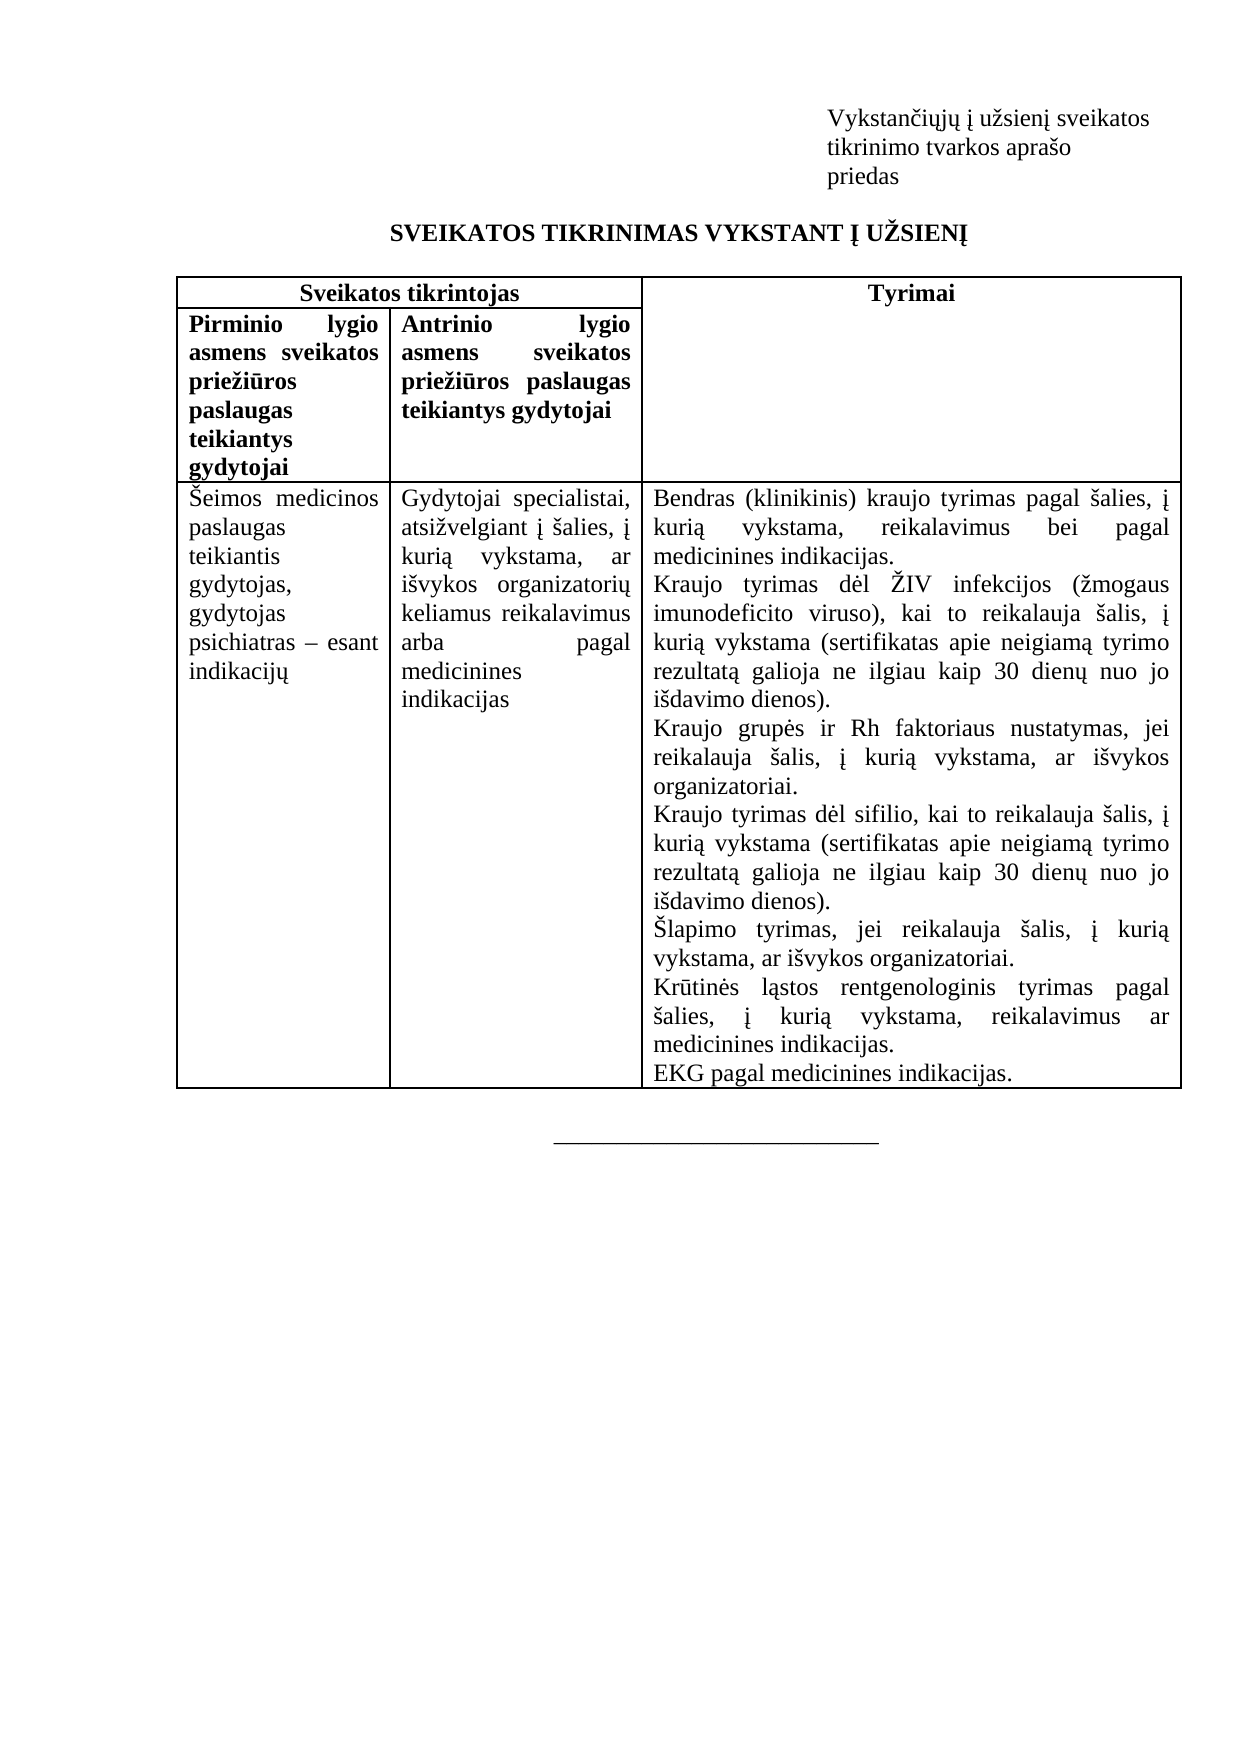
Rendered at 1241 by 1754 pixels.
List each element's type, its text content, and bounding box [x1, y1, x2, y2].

table_cell Antrinio lygio asmens sveikatos priežiūros paslaugas teikiantys gydytojai [391, 309, 641, 481]
text __________________________ [177, 1118, 1181, 1147]
table_header Tyrimai [643, 278, 1180, 481]
table_cell Šeimos medicinos paslaugas teikiantis gydytojas, gydytojas psichiatras – esant indikacijų [178, 483, 389, 1087]
table_header Sveikatos tikrintojas [178, 278, 641, 307]
table_cell Pirminio lygio asmens sveikatos priežiūros paslaugas teikiantys gydytojai [178, 309, 389, 481]
text tikrinimo tvarkos aprašo [177, 132, 1181, 161]
text priedas [177, 161, 1181, 189]
text SVEIKATOS TIKRINIMAS VYKSTANT Į UŽSIENĮ [177, 218, 1181, 247]
text Vykstančiųjų į užsienį sveikatos [177, 103, 1181, 132]
table_cell Bendras (klinikinis) kraujo tyrimas pagal šalies, į kurią vykstama, reikalavimus bei pagal medicinines indikacijas. Kraujo tyrimas dėl ŽIV infekcijos (žmogaus imunodeficito viruso), kai to reikalauja šalis, į kurią vykstama (sertifikatas apie neigiamą tyrimo rezultatą galioja ne ilgiau kaip 30 dienų nuo jo išdavimo dienos). Kraujo grupės ir Rh faktoriaus nustatymas, jei reikalauja šalis, į kurią vykstama, ar išvykos organizatoriai. Kraujo tyrimas dėl sifilio, kai to reikalauja šalis, į kurią vykstama (sertifikatas apie neigiamą tyrimo rezultatą galioja ne ilgiau kaip 30 dienų nuo jo išdavimo dienos). Šlapimo tyrimas, jei reikalauja šalis, į kurią vykstama, ar išvykos organizatoriai. Krūtinės ląstos rentgenologinis tyrimas pagal šalies, į kurią vykstama, reikalavimus ar medicinines indikacijas. EKG pagal medicinines indikacijas. [643, 483, 1180, 1087]
table_cell Gydytojai specialistai, atsižvelgiant į šalies, į kurią vykstama, ar išvykos organizatorių keliamus reikalavimus arba pagal medicinines indikacijas [391, 483, 641, 1087]
